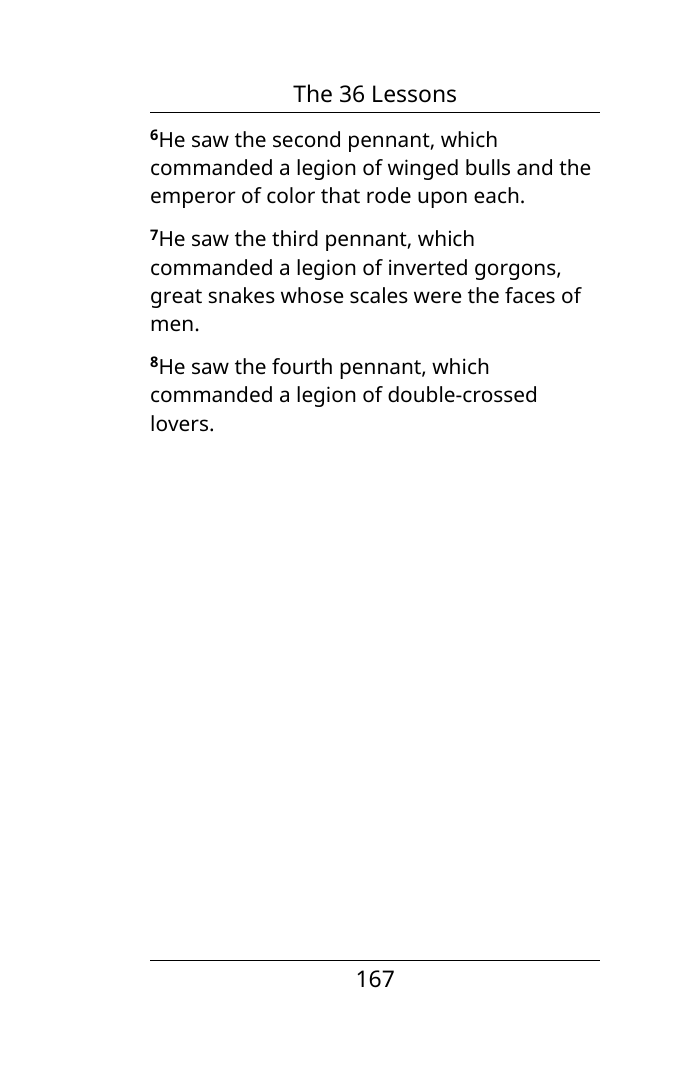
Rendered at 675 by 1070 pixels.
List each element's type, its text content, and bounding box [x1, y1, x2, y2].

text 7He saw the third pennant, which commanded a legion of inverted gorgons, great snakes whose scales were the faces of men. [150, 224, 600, 338]
text 6He saw the second pennant, which commanded a legion of winged bulls and the emperor of color that rode upon each. [150, 125, 600, 210]
text 8He saw the fourth pennant, which commanded a legion of double-crossed lovers. [150, 352, 600, 437]
